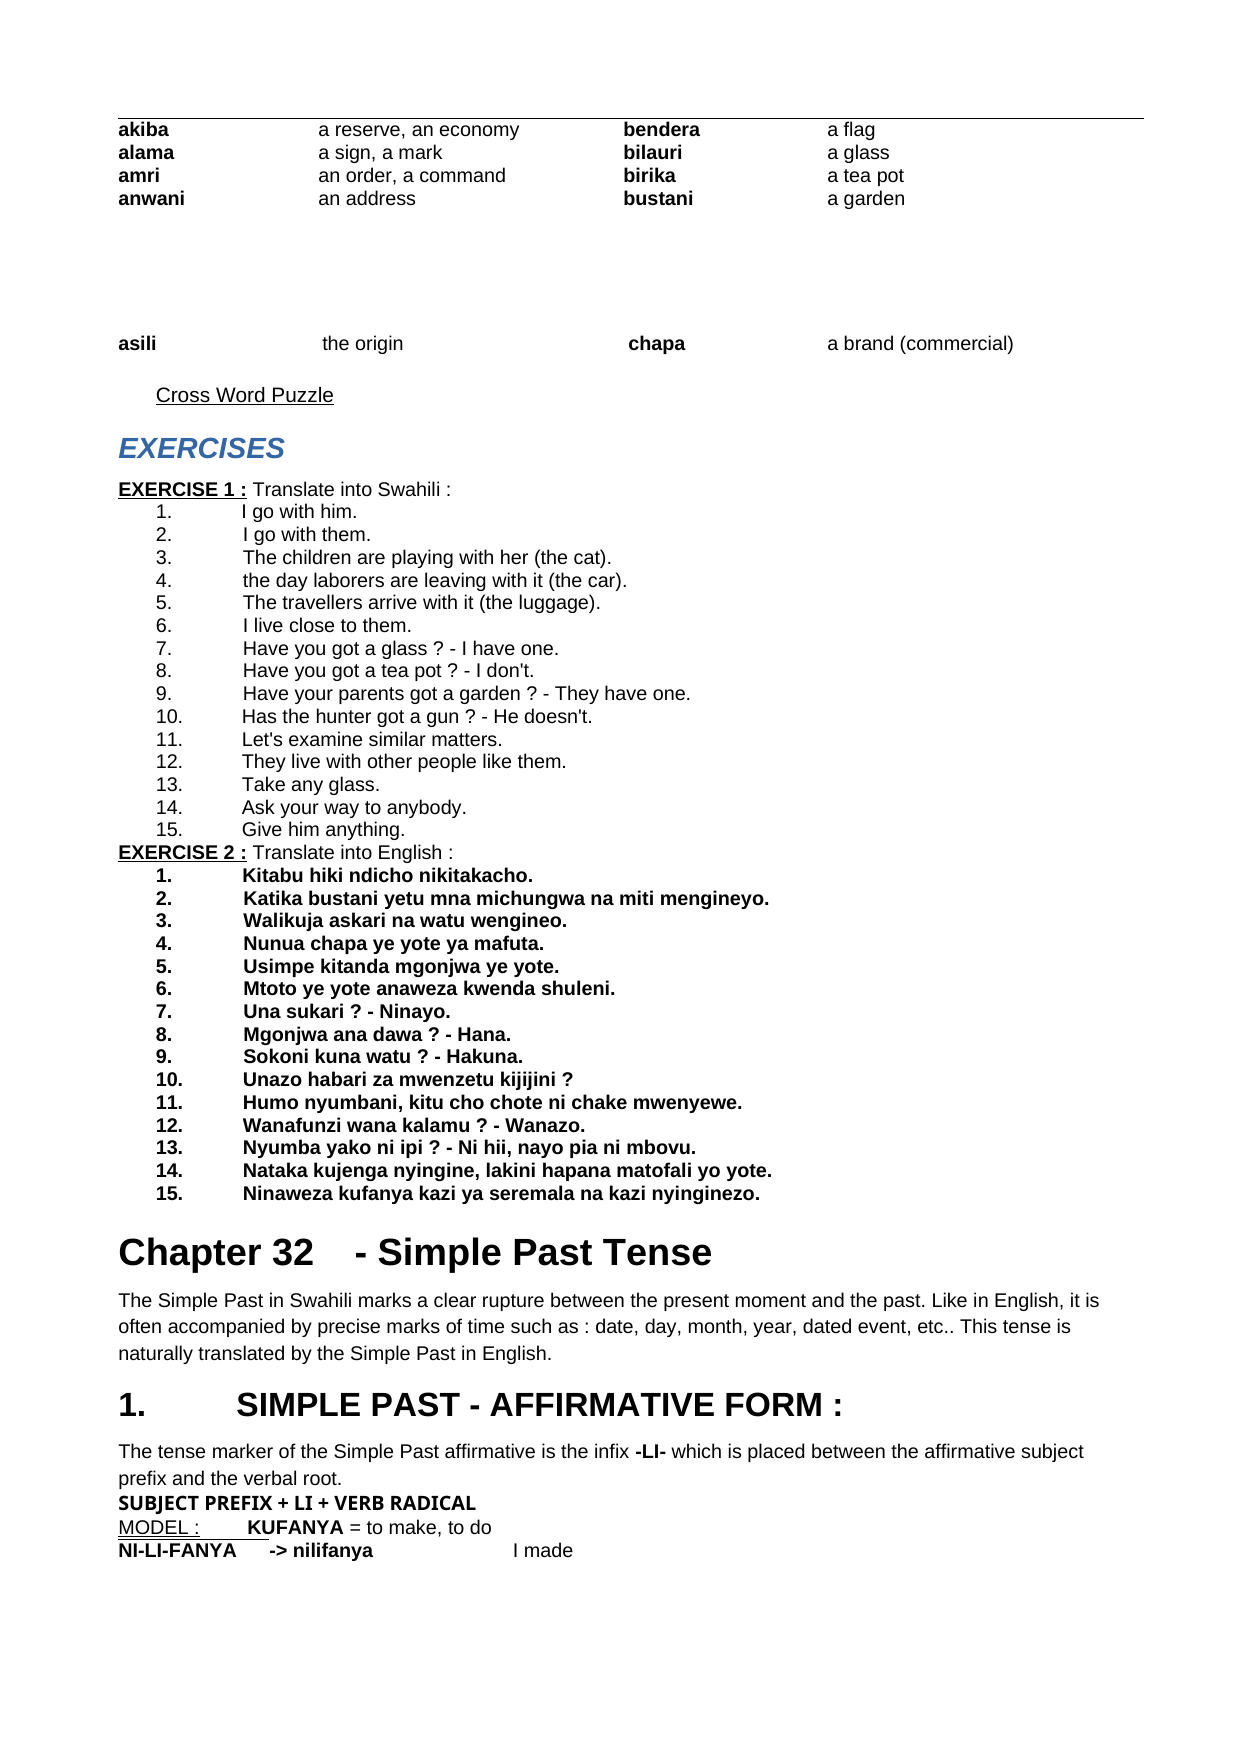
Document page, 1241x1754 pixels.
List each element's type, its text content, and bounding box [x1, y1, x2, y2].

list Have your parents got a garden ? - They have one. [118, 682, 1122, 705]
list Mgonjwa ana dawa ? - Hana. [118, 1023, 1122, 1045]
list Mtoto ye yote anaweza kwenda shuleni. [118, 977, 1122, 1000]
subtitle 1. SIMPLE PAST - AFFIRMATIVE FORM : [118, 1385, 1122, 1424]
list Nyumba yako ni ipi ? - Ni hii, nayo pia ni mbovu. [118, 1136, 1122, 1159]
list They live with other people like them. [118, 750, 1122, 773]
text Cross Word Puzzle [118, 383, 1122, 407]
list Wanafunzi wana kalamu ? - Wanazo. [118, 1113, 1122, 1136]
table_header a flag a glass a tea pot a garden [827, 119, 1144, 332]
list Let's examine similar matters. [118, 727, 1122, 750]
text SUBJECT PREFIX + LI + VERB RADICAL [118, 1489, 1122, 1516]
table_header NI-LI-FANYA [118, 1540, 269, 1623]
list the day laborers are leaving with it (the car). [118, 568, 1122, 591]
text EXERCISE 1 : Translate into Swahili : [118, 478, 1122, 500]
table_header akiba a reserve, an economy bendera alama a sign, a mark bilauri amri an order, a command birika anwani an address bustani [118, 119, 827, 332]
table_header -> nilifanya [269, 1539, 475, 1623]
list I go with him. [118, 500, 1122, 523]
list Nataka kujenga nyingine, lakini hapana matofali yo yote. [118, 1159, 1122, 1182]
list The children are playing with her (the cat). [118, 546, 1122, 568]
list Sokoni kuna watu ? - Hakuna. [118, 1045, 1122, 1068]
list Walikuja askari na watu wengineo. [118, 909, 1122, 932]
list Has the hunter got a gun ? - He doesn't. [118, 705, 1122, 727]
text MODEL : KUFANYA = to make, to do [118, 1516, 1122, 1539]
list Una sukari ? - Ninayo. [118, 1000, 1122, 1023]
subtitle Chapter 32 - Simple Past Tense [118, 1229, 1122, 1273]
list Ask your way to anybody. [118, 796, 1122, 818]
list Usimpe kitanda mgonjwa ye yote. [118, 954, 1122, 977]
list Katika bustani yetu mna michungwa na miti mengineyo. [118, 886, 1122, 909]
list Give him anything. [118, 818, 1122, 841]
text EXERCISE 2 : Translate into English : [118, 841, 1122, 864]
text The tense marker of the Simple Past affirmative is the infix -LI- which is placed between the affirmative subject prefix and the verbal root. [118, 1436, 1122, 1489]
list Ninaweza kufanya kazi ya seremala na kazi nyinginezo. [118, 1182, 1122, 1204]
list Take any glass. [118, 773, 1122, 796]
subtitle EXERCISES [118, 432, 1122, 465]
list Have you got a glass ? - I have one. [118, 637, 1122, 659]
list I go with them. [118, 523, 1122, 546]
list Unazo habari za mwenzetu kijijini ? [118, 1068, 1122, 1091]
list Humo nyumbani, kitu cho chote ni chake mwenyewe. [118, 1091, 1122, 1113]
list Nunua chapa ye yote ya mafuta. [118, 932, 1122, 954]
list The travellers arrive with it (the luggage). [118, 591, 1122, 614]
list Have you got a tea pot ? - I don't. [118, 659, 1122, 682]
text The Simple Past in Swahili marks a clear rupture between the present moment and the past. Like in English, it is often accompanied by precise marks of time such as : date, day, month, year, dated event, etc.. This tense is naturally translated by the Simple Past in English. [118, 1285, 1122, 1364]
table_cell asili the origin chapa [118, 332, 827, 383]
table_header I made [475, 1539, 684, 1623]
list Kitabu hiki ndicho nikitakacho. [118, 864, 1122, 886]
list I live close to them. [118, 614, 1122, 637]
table_cell a brand (commercial) [827, 332, 1144, 383]
